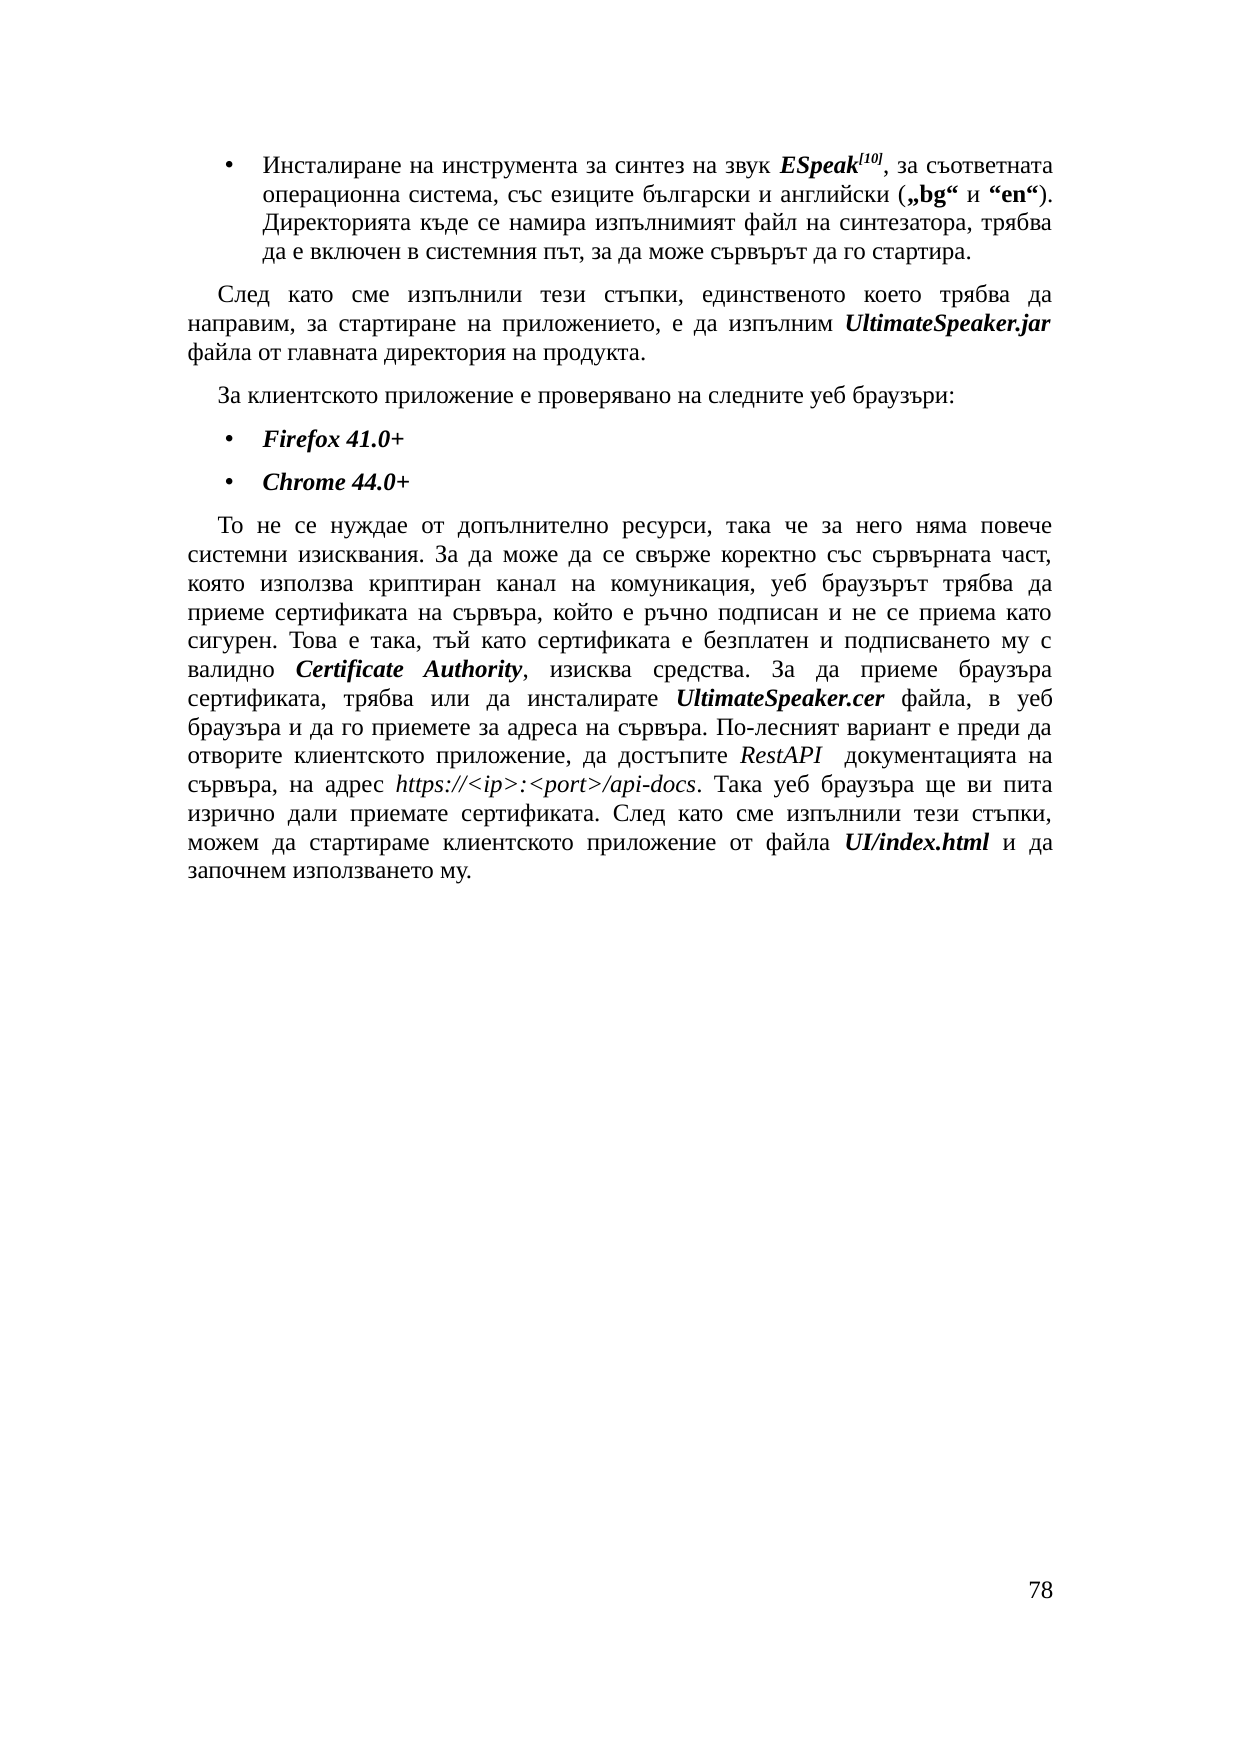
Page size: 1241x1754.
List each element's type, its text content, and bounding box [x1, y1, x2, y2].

text За клиентското приложение е проверявано на следните уеб браузъри: [187, 380, 1053, 409]
text След като сме изпълнили тези стъпки, единственото което трябва да направим, за стартиране на приложението, е да изпълним UltimateSpeaker.jar файла от главната директория на продукта. [187, 279, 1053, 366]
list Chrome 44.0+ [225, 467, 1053, 496]
list Firefox 41.0+ [225, 424, 1053, 452]
list Инсталиране на инструмента за синтез на звук ESpeak[10], за съответната операционна система, със езиците български и английски („bg“ и “en“). Директорията къде се намира изпълнимият файл на синтезатора, трябва да е включен в системния път, за да може сървърът да го стартира. [225, 150, 1053, 265]
text То не се нуждае от допълнително ресурси, така че за него няма повече системни изисквания. За да може да се свърже коректно със сървърната част, която използва криптиран канал на комуникация, уеб браузърът трябва да приеме сертификата на сървъра, който е ръчно подписан и не се приема като сигурен. Това е така, тъй като сертификата е безплатен и подписването му с валидно Certificate Authority, изисква средства. За да приеме браузъра сертификата, трябва или да инсталирате UltimateSpeaker.cer файла, в уеб браузъра и да го приемете за адреса на сървъра. По-лесният вариант е преди да отворите клиентското приложение, да достъпите RestAPI документацията на сървъра, на адрес https://<ip>:<port>/api-docs. Така уеб браузъра ще ви пита изрично дали приемате сертификата. След като сме изпълнили тези стъпки, можем да стартираме клиентското приложение от файла UI/index.html и да започнем използването му. [187, 510, 1053, 884]
